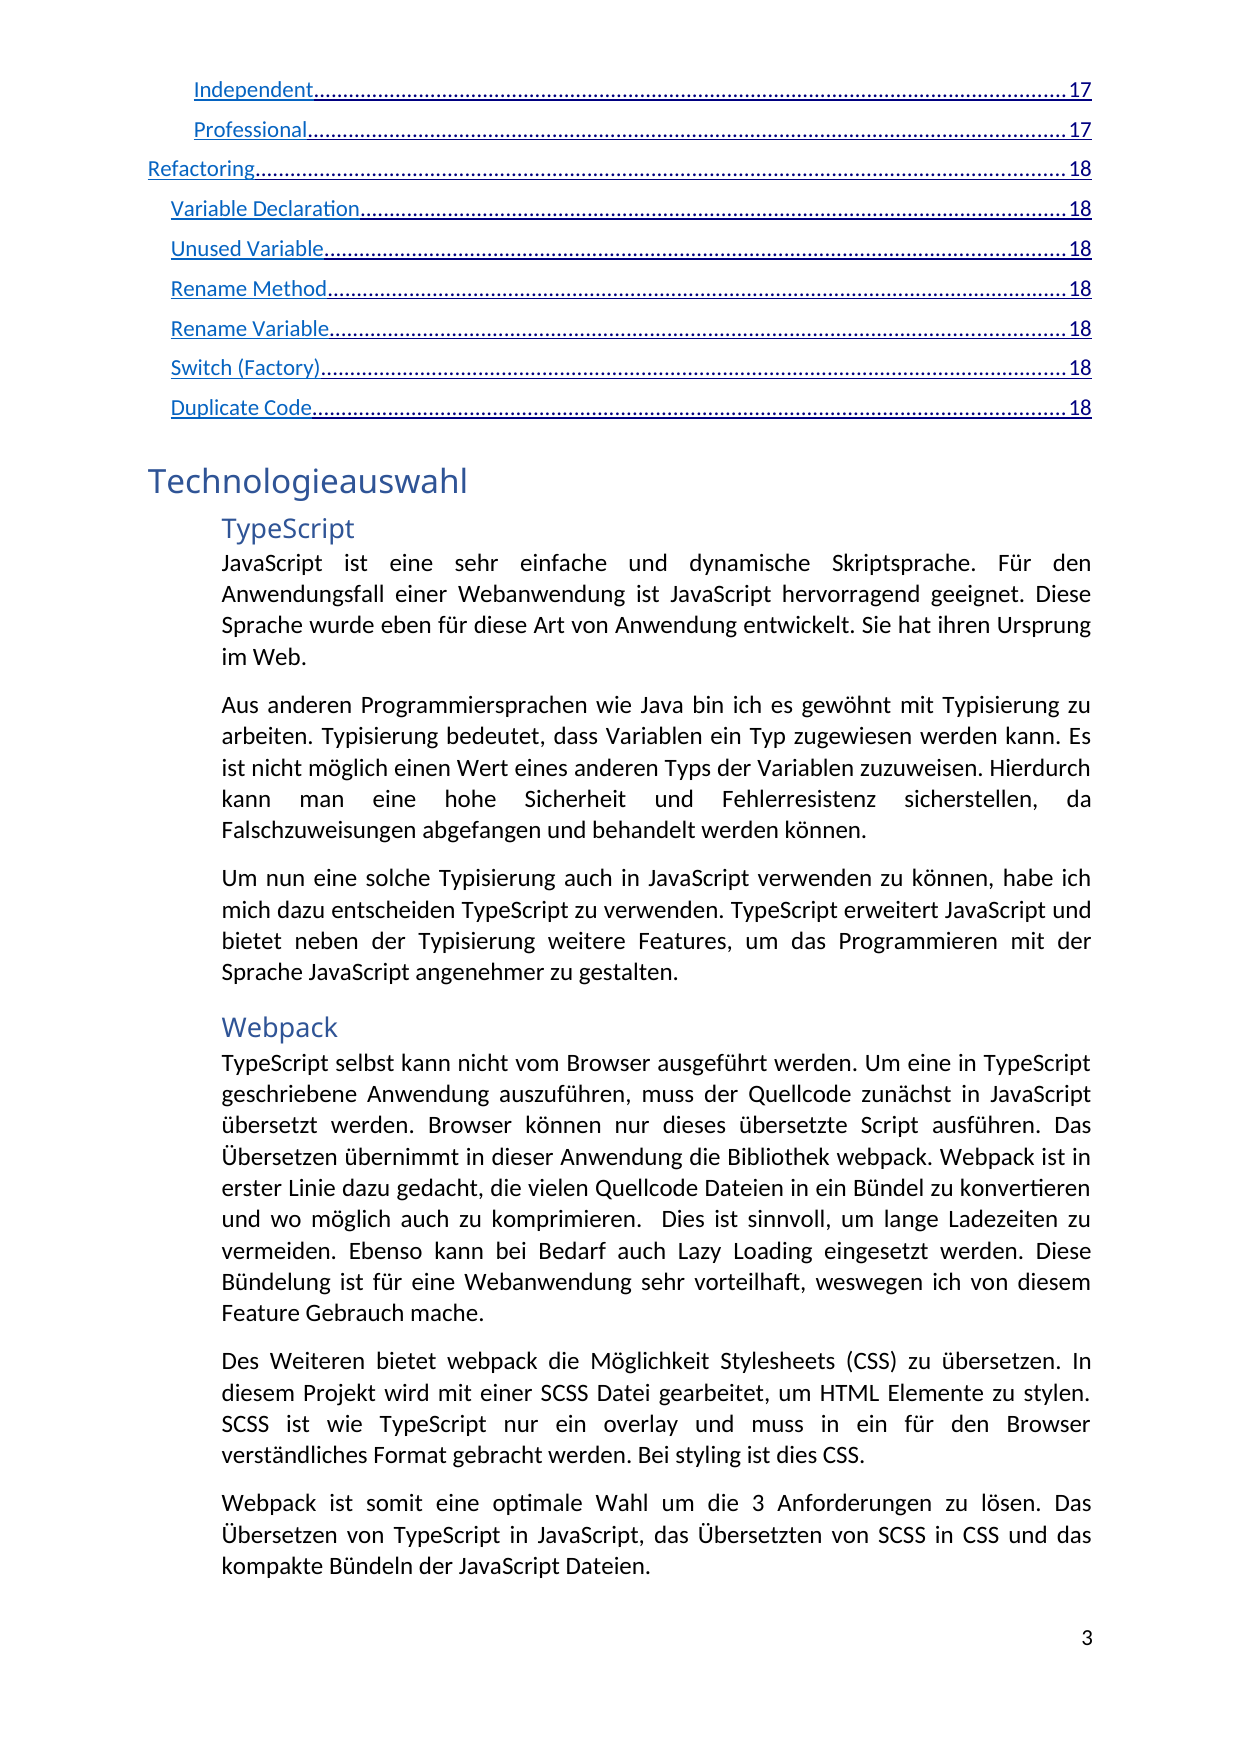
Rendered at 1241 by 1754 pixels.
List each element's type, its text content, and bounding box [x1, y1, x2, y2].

text Unused Variable 18 [171, 234, 1093, 262]
subtitle Webpack [148, 1009, 1093, 1046]
text Webpack ist somit eine optimale Wahl um die 3 Anforderungen zu lösen. Das Übersetzen von TypeScript in JavaScript, das Übersetzten von SCSS in CSS und das kompakte Bündeln der JavaScript Dateien. [221, 1488, 1093, 1581]
text Rename Variable 18 [171, 314, 1093, 342]
text Refactoring 18 [148, 154, 1093, 183]
text Professional 17 [193, 115, 1093, 143]
subtitle TypeScript [148, 509, 1093, 546]
text Aus anderen Programmiersprachen wie Java bin ich es gewöhnt mit Typisierung zu arbeiten. Typisierung bedeutet, dass Variablen ein Typ zugewiesen werden kann. Es ist nicht möglich einen Wert eines anderen Typs der Variablen zuzuweisen. Hierdurch kann man eine hohe Sicherheit und Fehlerresistenz sicherstellen, da Falschzuweisungen abgefangen und behandelt werden können. [221, 689, 1093, 845]
text Um nun eine solche Typisierung auch in JavaScript verwenden zu können, habe ich mich dazu entscheiden TypeScript zu verwenden. TypeScript erweitert JavaScript und bietet neben der Typisierung weitere Features, um das Programmieren mit der Sprache JavaScript angenehmer zu gestalten. [221, 862, 1093, 987]
text TypeScript selbst kann nicht vom Browser ausgeführt werden. Um eine in TypeScript geschriebene Anwendung auszuführen, muss der Quellcode zunächst in JavaScript übersetzt werden. Browser können nur dieses übersetzte Script ausführen. Das Übersetzen übernimmt in dieser Anwendung die Bibliothek webpack. Webpack ist in erster Linie dazu gedacht, die vielen Quellcode Dateien in ein Bündel zu konvertieren und wo möglich auch zu komprimieren. Dies ist sinnvoll, um lange Ladezeiten zu vermeiden. Ebenso kann bei Bedarf auch Lazy Loading eingesetzt werden. Diese Bündelung ist für eine Webanwendung sehr vorteilhaft, weswegen ich von diesem Feature Gebrauch mache. [221, 1047, 1093, 1328]
text Variable Declaration 18 [171, 194, 1093, 222]
text JavaScript ist eine sehr einfache und dynamische Skriptsprache. Für den Anwendungsfall einer Webanwendung ist JavaScript hervorragend geeignet. Diese Sprache wurde eben für diese Art von Anwendung entwickelt. Sie hat ihren Ursprung im Web. [221, 547, 1093, 672]
text Independent 17 [193, 75, 1093, 103]
text Switch (Factory) 18 [171, 353, 1093, 382]
subtitle Technologieauswahl [148, 458, 1093, 503]
text Duplicate Code 18 [171, 393, 1093, 421]
text Rename Method 18 [171, 274, 1093, 302]
text Des Weiteren bietet webpack die Möglichkeit Stylesheets (CSS) zu übersetzen. In diesem Projekt wird mit einer SCSS Datei gearbeitet, um HTML Elemente zu stylen. SCSS ist wie TypeScript nur ein overlay und muss in ein für den Browser verständliches Format gebracht werden. Bei styling ist dies CSS. [221, 1346, 1093, 1470]
